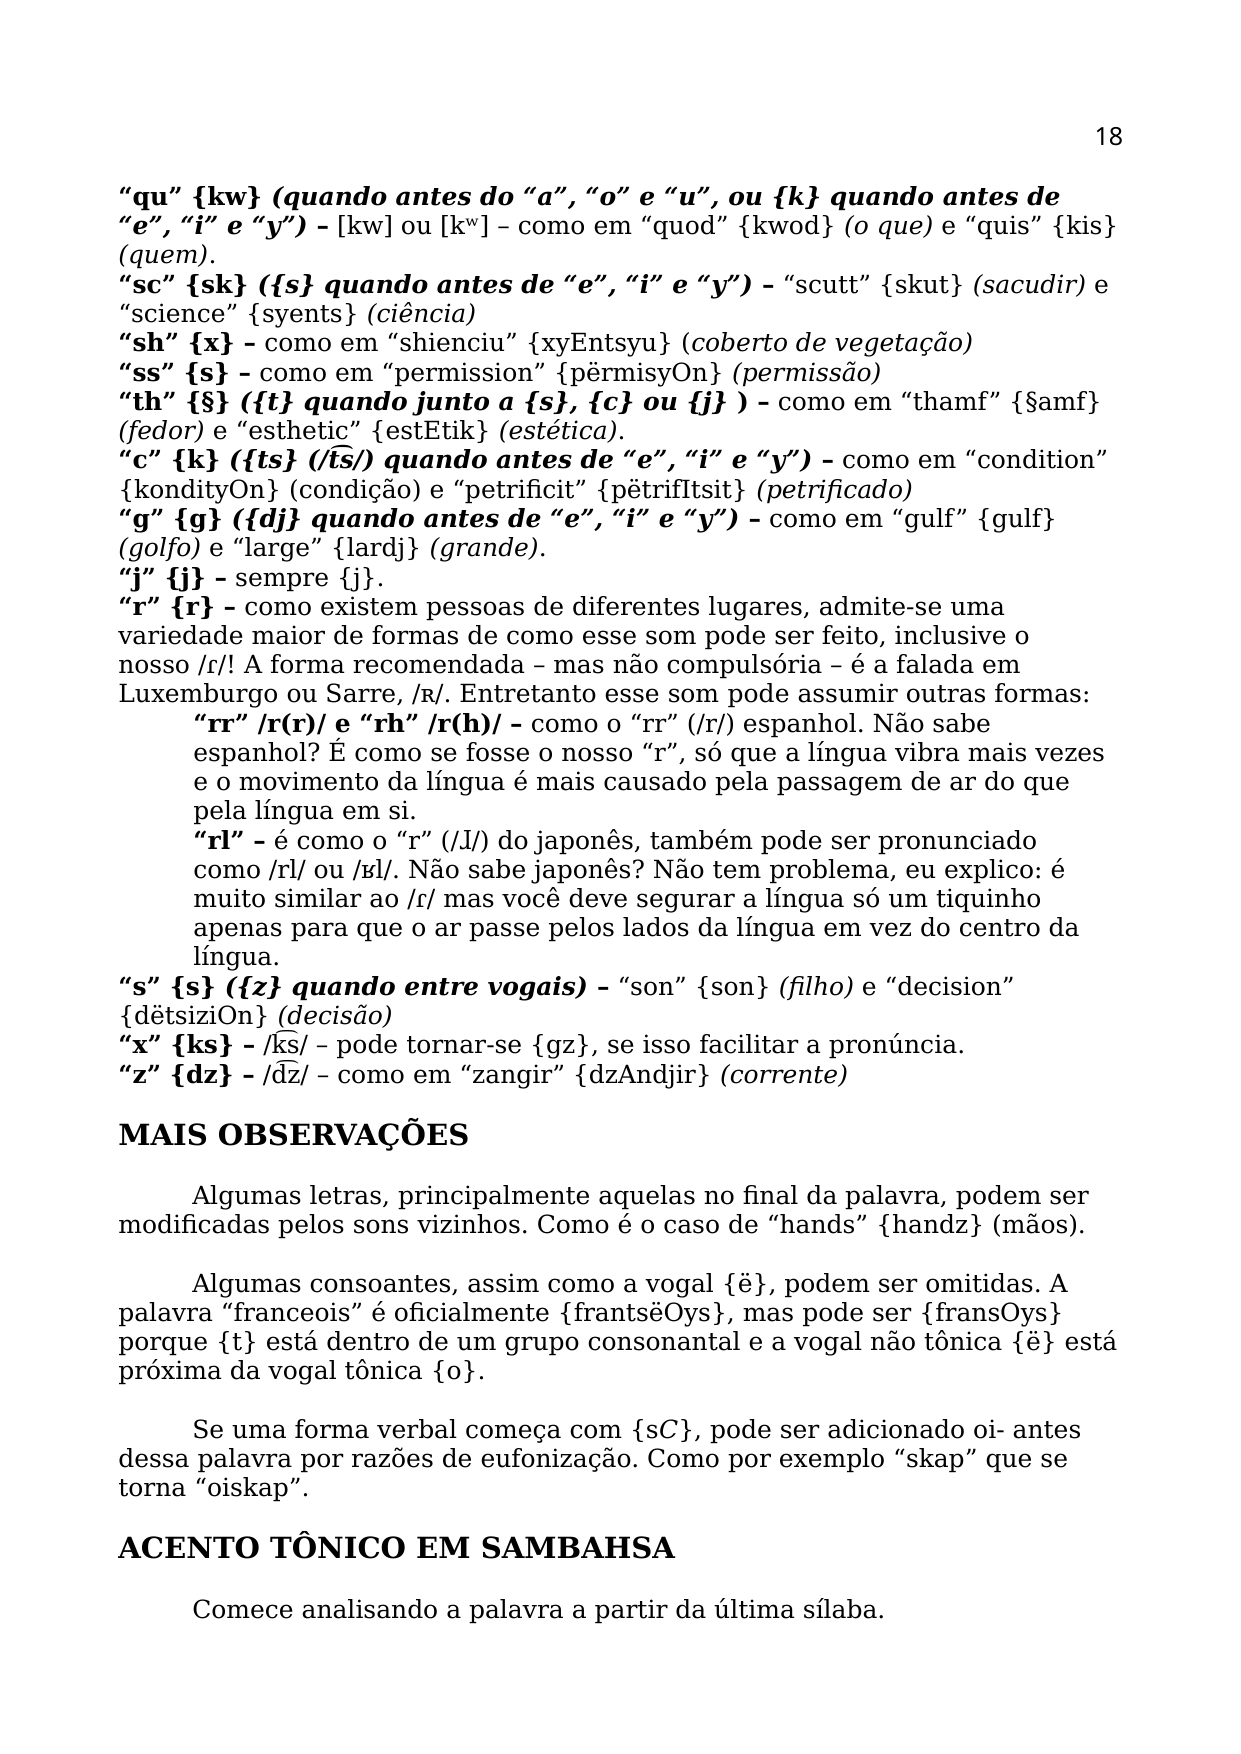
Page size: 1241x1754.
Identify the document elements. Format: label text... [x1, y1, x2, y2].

text “g” {g} ({dj} quando antes de “e”, “i” e “y”) – como em “gulf” {gulf} (golfo) e “large” {lardj} (grande). [118, 504, 1123, 562]
text Se uma forma verbal começa com {sC}, pode ser adicionado oi- antes dessa palavra por razões de eufonização. Como por exemplo “skap” que se torna “oiskap”. [118, 1415, 1123, 1502]
text “x” {ks} – /k͡s/ – pode tornar-se {gz}, se isso facilitar a pronúncia. [118, 1030, 1123, 1059]
text “rl” – é como o “r” (/ɺ/) do japonês, também pode ser pronunciado como /rl/ ou /ʁl/. Não sabe japonês? Não tem problema, eu explico: é muito similar ao /ɾ/ mas você deve segurar a língua só um tiquinho apenas para que o ar passe pelos lados da língua em vez do centro da língua. [193, 826, 1123, 972]
text “r” {r} – como existem pessoas de diferentes lugares, admite-se uma variedade maior de formas de como esse som pode ser feito, inclusive o nosso /ɾ/! A forma recomendada – mas não compulsória – é a falada em Luxemburgo ou Sarre, /ʀ/. Entretanto esse som pode assumir outras formas: [118, 592, 1123, 709]
subtitle ACENTO TÔNICO EM SAMBAHSA [118, 1532, 1123, 1566]
text “sh” {x} – como em “shienciu” {xyEntsyu} (coberto de vegetação) [118, 328, 1123, 357]
text “c” {k} ({ts} (/t͡s/) quando antes de “e”, “i” e “y”) – como em “condition” {kondityOn} (condição) e “petrificit” {pëtrifItsit} (petrificado) [118, 445, 1123, 504]
text “sc” {sk} ({s} quando antes de “e”, “i” e “y”) – “scutt” {skut} (sacudir) e “science” {syents} (ciência) [118, 269, 1123, 328]
text “j” {j} – sempre {j}. [118, 562, 1123, 592]
text Comece analisando a palavra a partir da última sílaba. [118, 1595, 1123, 1624]
text “qu” {kw} (quando antes do “a”, “o” e “u”, ou {k} quando antes de “e”, “i” e “y”) – [kw] ou [kʷ] – como em “quod” {kwod} (o que) e “quis” {kis} (quem). [118, 182, 1123, 269]
text “s” {s} ({z} quando entre vogais) – “son” {son} (filho) e “decision” {dëtsiziOn} (decisão) [118, 972, 1123, 1030]
subtitle MAIS OBSERVAÇÕES [118, 1118, 1123, 1152]
text Algumas consoantes, assim como a vogal {ë}, podem ser omitidas. A palavra “franceois” é oficialmente {frantsëOys}, mas pode ser {fransOys} porque {t} está dentro de um grupo consonantal e a vogal não tônica {ë} está próxima da vogal tônica {o}. [118, 1269, 1123, 1386]
text “th” {§} ({t} quando junto a {s}, {c} ou {j} ) – como em “thamf” {§amf} (fedor) e “esthetic” {estEtik} (estética). [118, 387, 1123, 445]
text “z” {dz} – /d͡z/ – como em “zangir” {dzAndjir} (corrente) [118, 1059, 1123, 1089]
text “ss” {s} – como em “permission” {përmisyOn} (permissão) [118, 357, 1123, 387]
text “rr” /r(r)/ e “rh” /r(h)/ – como o “rr” (/r/) espanhol. Não sabe espanhol? É como se fosse o nosso “r”, só que a língua vibra mais vezes e o movimento da língua é mais causado pela passagem de ar do que pela língua em si. [193, 709, 1123, 826]
text Algumas letras, principalmente aquelas no final da palavra, podem ser modificadas pelos sons vizinhos. Como é o caso de “hands” {handz} (mãos). [118, 1182, 1123, 1240]
